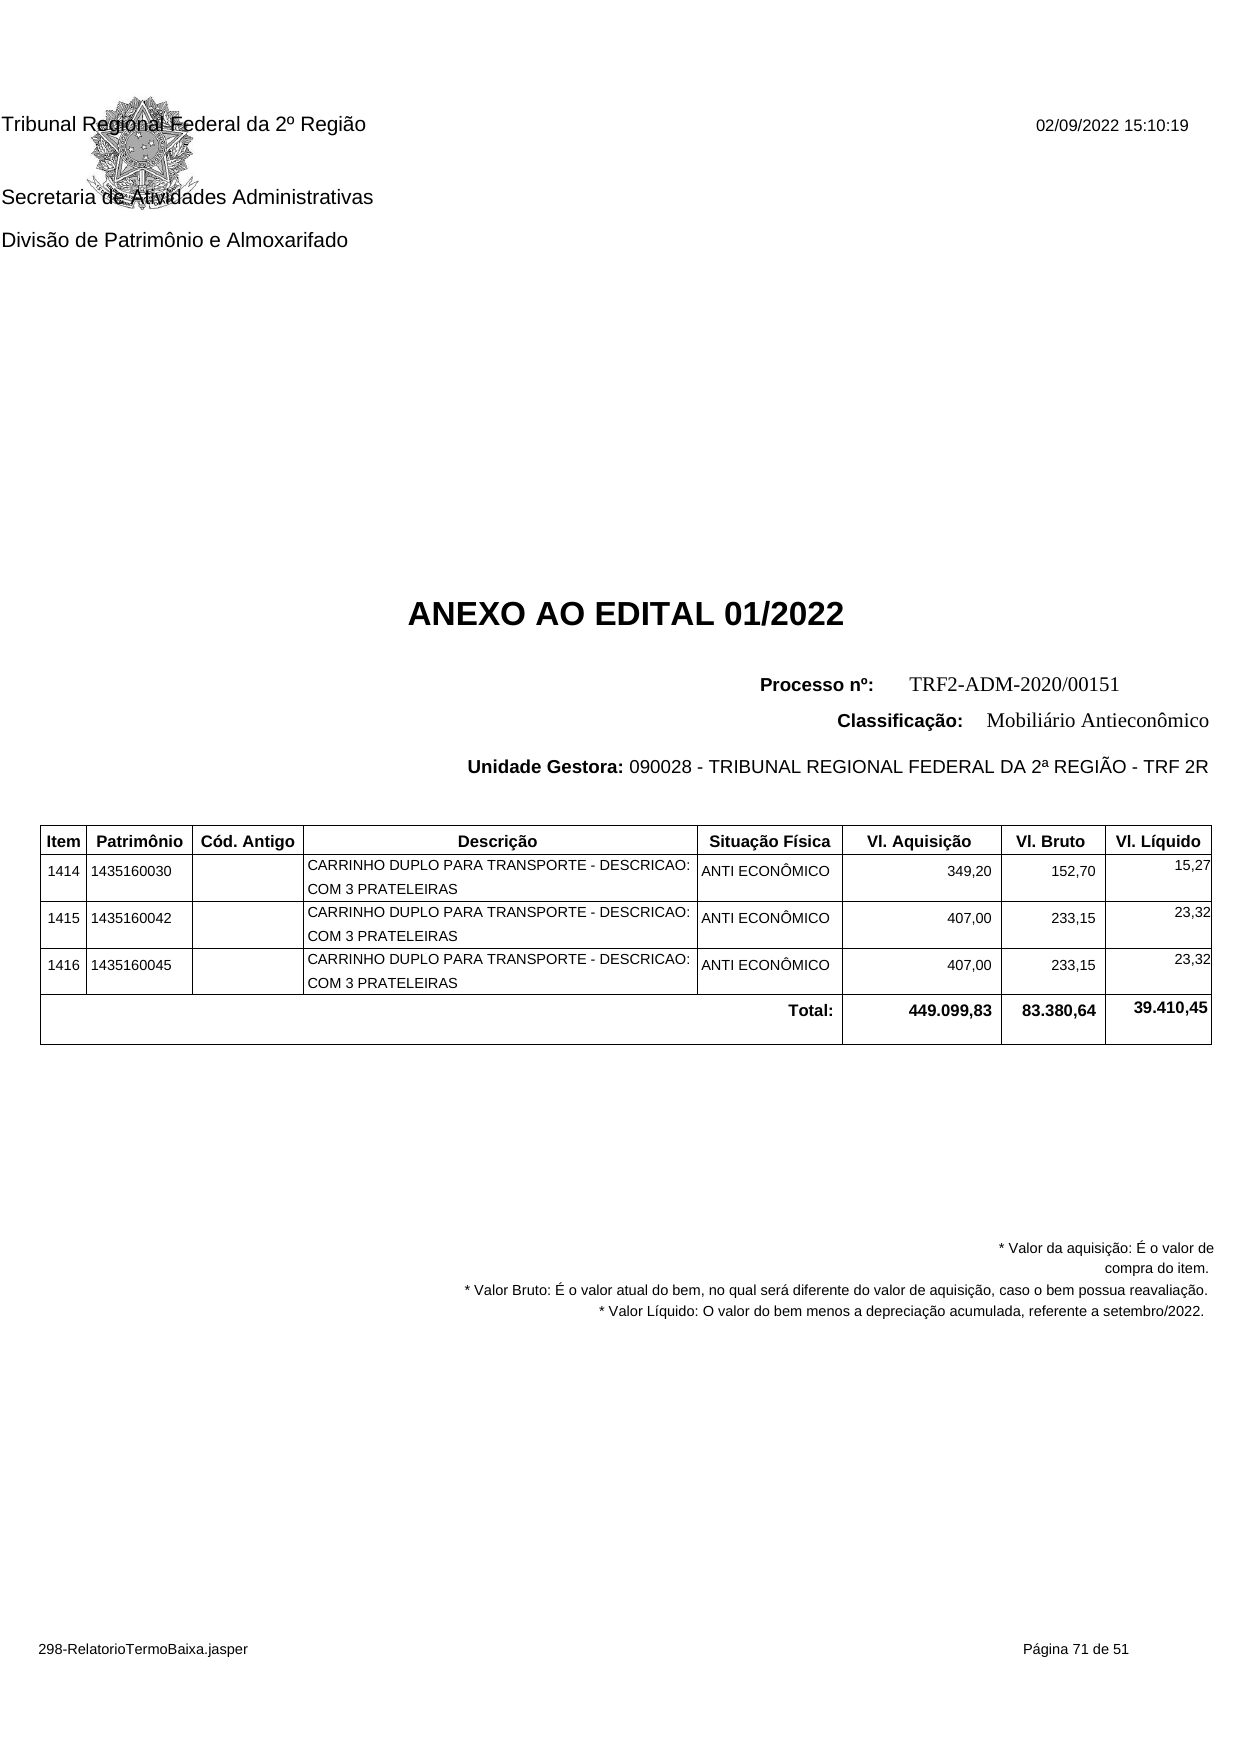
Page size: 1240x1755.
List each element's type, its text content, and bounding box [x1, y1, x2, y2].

table_cell 152,70 [1002, 855, 1105, 901]
table_cell ANTI ECONÔMICO [698, 855, 842, 901]
table_cell 349,20 [843, 855, 1001, 901]
table_header Vl. Bruto [1002, 826, 1105, 854]
table_cell 23,32 [1106, 949, 1211, 994]
table_cell 1435160042 [87, 902, 192, 947]
table_header Descrição [304, 826, 697, 854]
table_header Situação Física [698, 826, 842, 854]
table_cell ANTI ECONÔMICO [698, 949, 842, 994]
table_header Vl. Líquido [1106, 826, 1211, 854]
table_cell 1414 [41, 855, 86, 901]
text Classificação: Mobiliário Antieconômico [0, 710, 1214, 732]
table_cell 1416 [41, 949, 86, 994]
table_header Vl. Aquisição [843, 826, 1001, 854]
table_header Item [41, 826, 86, 854]
table_header Patrimônio [87, 826, 192, 854]
table_cell 1435160030 [87, 855, 192, 901]
table_cell CARRINHO DUPLO PARA TRANSPORTE - DESCRICAO: COM 3 PRATELEIRAS [304, 855, 697, 901]
table_cell 83.380,64 [1002, 995, 1105, 1044]
table_cell [193, 949, 303, 994]
table_cell [41, 995, 193, 1044]
table_cell [193, 855, 303, 901]
table_cell ANTI ECONÔMICO [698, 902, 842, 947]
text * Valor Líquido: O valor do bem menos a depreciação acumulada, referente a setembro/2022. [0, 1299, 1214, 1321]
table_cell 407,00 [843, 949, 1001, 994]
table_cell 1415 [41, 902, 86, 947]
table_cell 233,15 [1002, 949, 1105, 994]
table_cell 233,15 [1002, 902, 1105, 947]
table_cell 1435160045 [87, 949, 192, 994]
text * Valor da aquisição: É o valor de compra do item. [0, 1241, 1214, 1278]
table_cell 407,00 [843, 902, 1001, 947]
table_header Cód. Antigo [193, 826, 303, 854]
table_cell 23,32 [1106, 902, 1211, 947]
table_cell CARRINHO DUPLO PARA TRANSPORTE - DESCRICAO: COM 3 PRATELEIRAS [304, 949, 697, 994]
table_cell 39.410,45 [1106, 995, 1211, 1044]
table_cell 449.099,83 [843, 995, 1001, 1044]
text ANEXO AO EDITAL 01/2022 [0, 594, 844, 632]
table_cell Total: [193, 995, 842, 1044]
text Unidade Gestora: 090028 - TRIBUNAL REGIONAL FEDERAL DA 2ª REGIÃO - TRF 2R [0, 747, 1214, 780]
text * Valor Bruto: É o valor atual do bem, no qual será diferente do valor de aquisição, caso o bem possua reavaliação. [0, 1278, 1214, 1299]
text Processo nº: TRF2-ADM-2020/00151 [0, 674, 1214, 695]
table_cell 15,27 [1106, 855, 1211, 901]
table_cell CARRINHO DUPLO PARA TRANSPORTE - DESCRICAO: COM 3 PRATELEIRAS [304, 902, 697, 947]
table_cell [193, 902, 303, 947]
